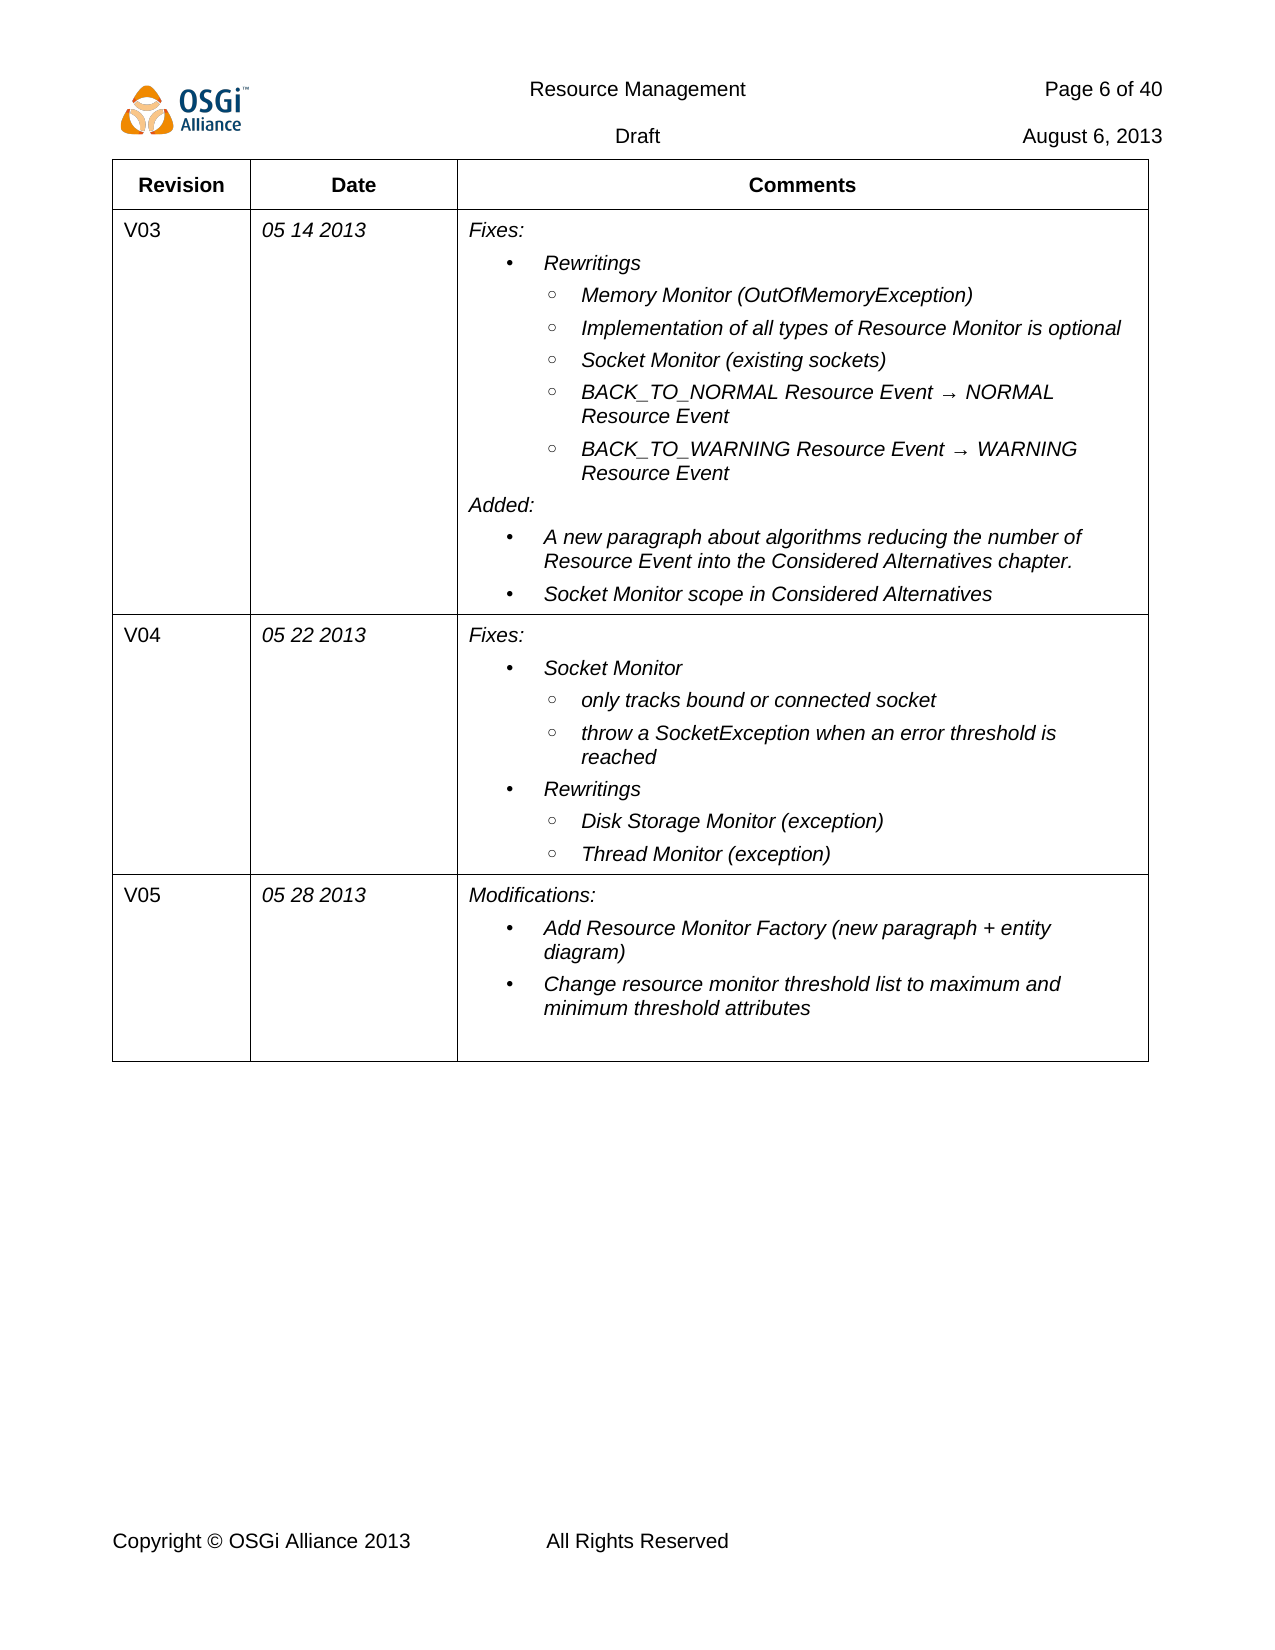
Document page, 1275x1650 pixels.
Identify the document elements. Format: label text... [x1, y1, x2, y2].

picture [113, 78, 257, 142]
table_cell 05 28 2013 [251, 875, 457, 1061]
table_cell V05 [113, 875, 250, 1061]
table_cell Fixes: Socket Monitor only tracks bound or connected socket throw a SocketException when an error threshold is reached Rewritings Disk Storage Monitor (exception) Thread Monitor (exception) [458, 615, 1148, 874]
table_cell 05 14 2013 [251, 210, 457, 614]
table_header Comments [458, 160, 1148, 209]
table_cell V04 [113, 615, 250, 874]
table_cell V03 [113, 210, 250, 614]
table_header Date [251, 160, 457, 209]
table_cell Fixes: Rewritings Memory Monitor (OutOfMemoryException) Implementation of all types of Resource Monitor is optional Socket Monitor (existing sockets) BACK_TO_NORMAL Resource Event → NORMAL Resource Event BACK_TO_WARNING Resource Event → WARNING Resource Event Added: A new paragraph about algorithms reducing the number of Resource Event into the Considered Alternatives chapter. Socket Monitor scope in Considered Alternatives [458, 210, 1148, 614]
table_cell Modifications: Add Resource Monitor Factory (new paragraph + entity diagram) Change resource monitor threshold list to maximum and minimum threshold attributes [458, 875, 1148, 1061]
table_cell 05 22 2013 [251, 615, 457, 874]
table_header Revision [113, 160, 250, 209]
